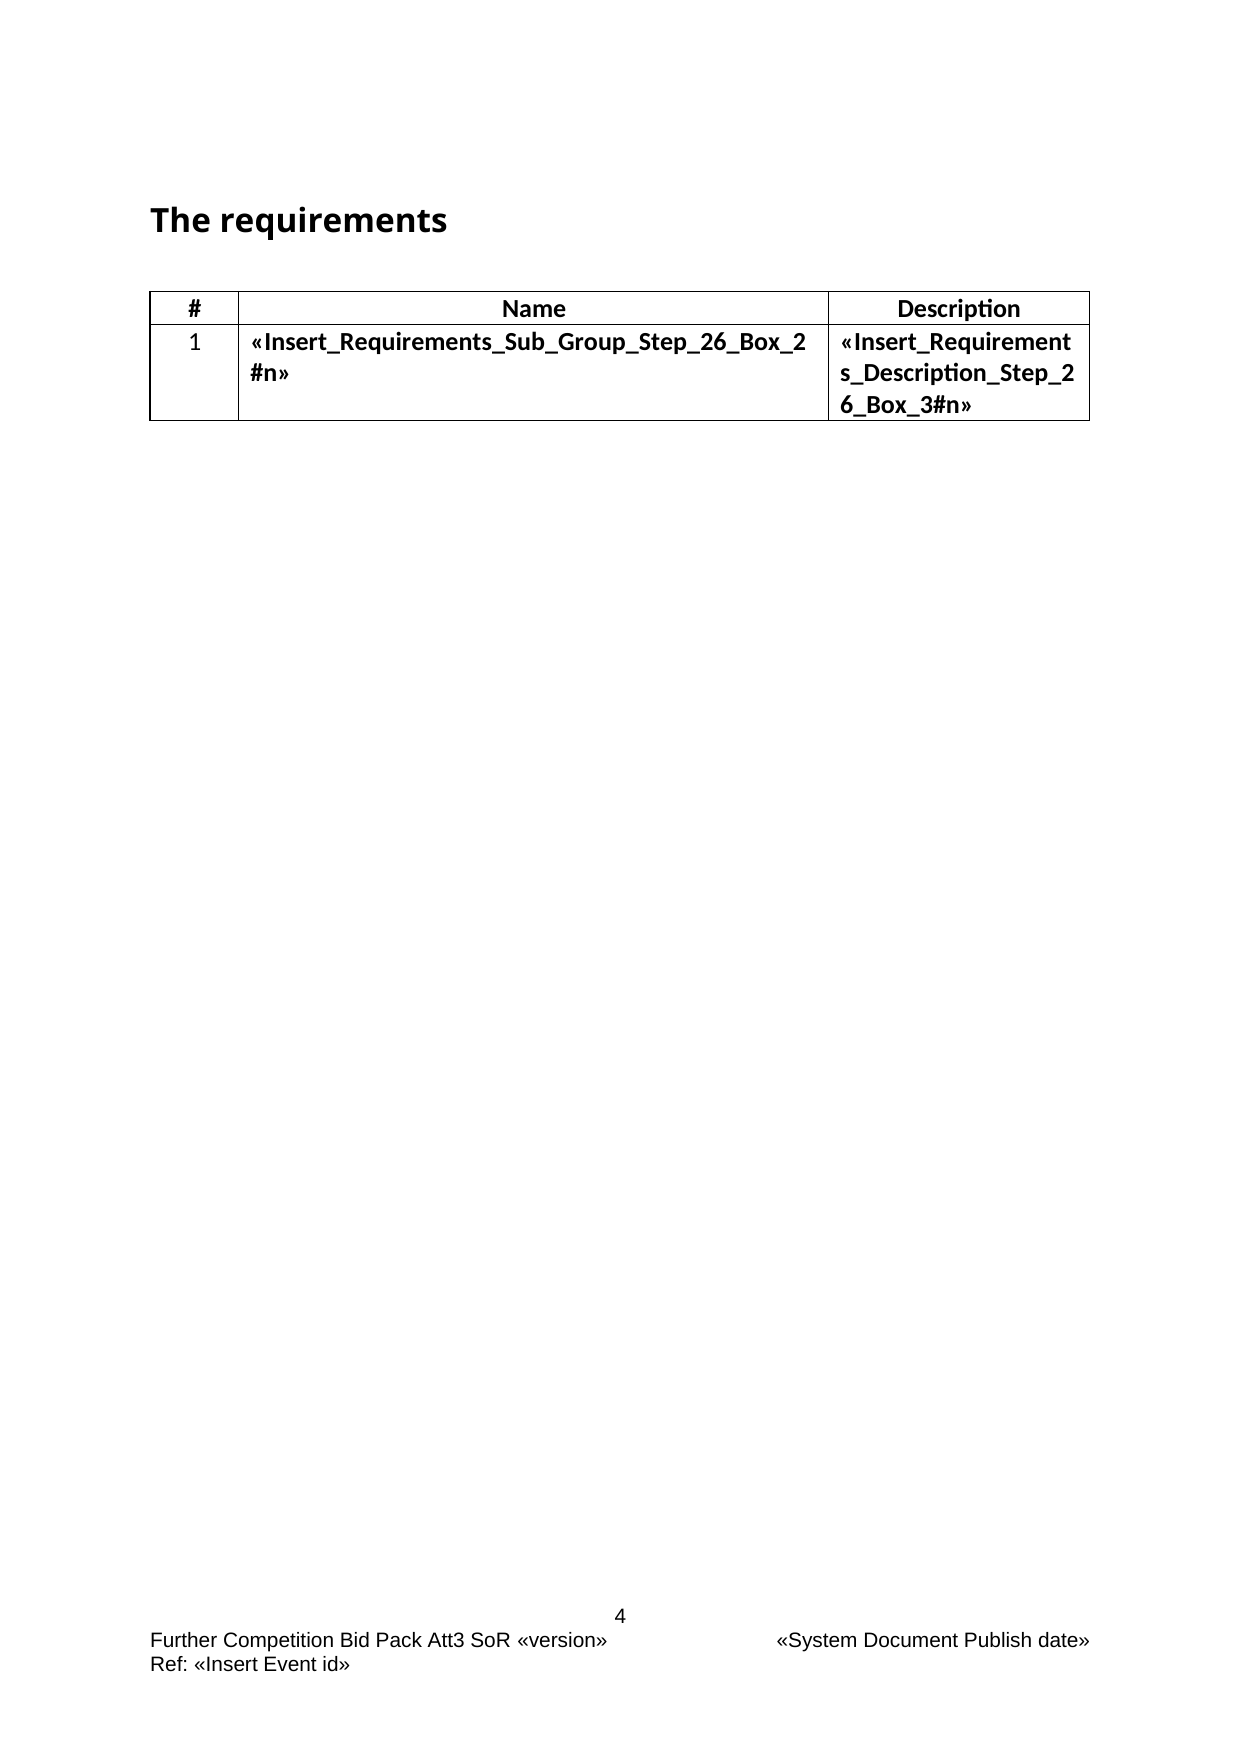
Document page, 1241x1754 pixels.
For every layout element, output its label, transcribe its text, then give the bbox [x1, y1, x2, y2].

table_header # [151, 292, 238, 323]
table_cell «Insert_Requirements_Sub_Group_Step_26_Box_2#n» [239, 325, 828, 420]
table_cell 1 [151, 325, 238, 420]
table_header Description [829, 292, 1089, 323]
table_cell «Insert_Requirements_Description_Step_26_Box_3#n» [829, 325, 1089, 420]
table_header Name [239, 292, 828, 323]
subtitle The requirements [150, 197, 1090, 242]
